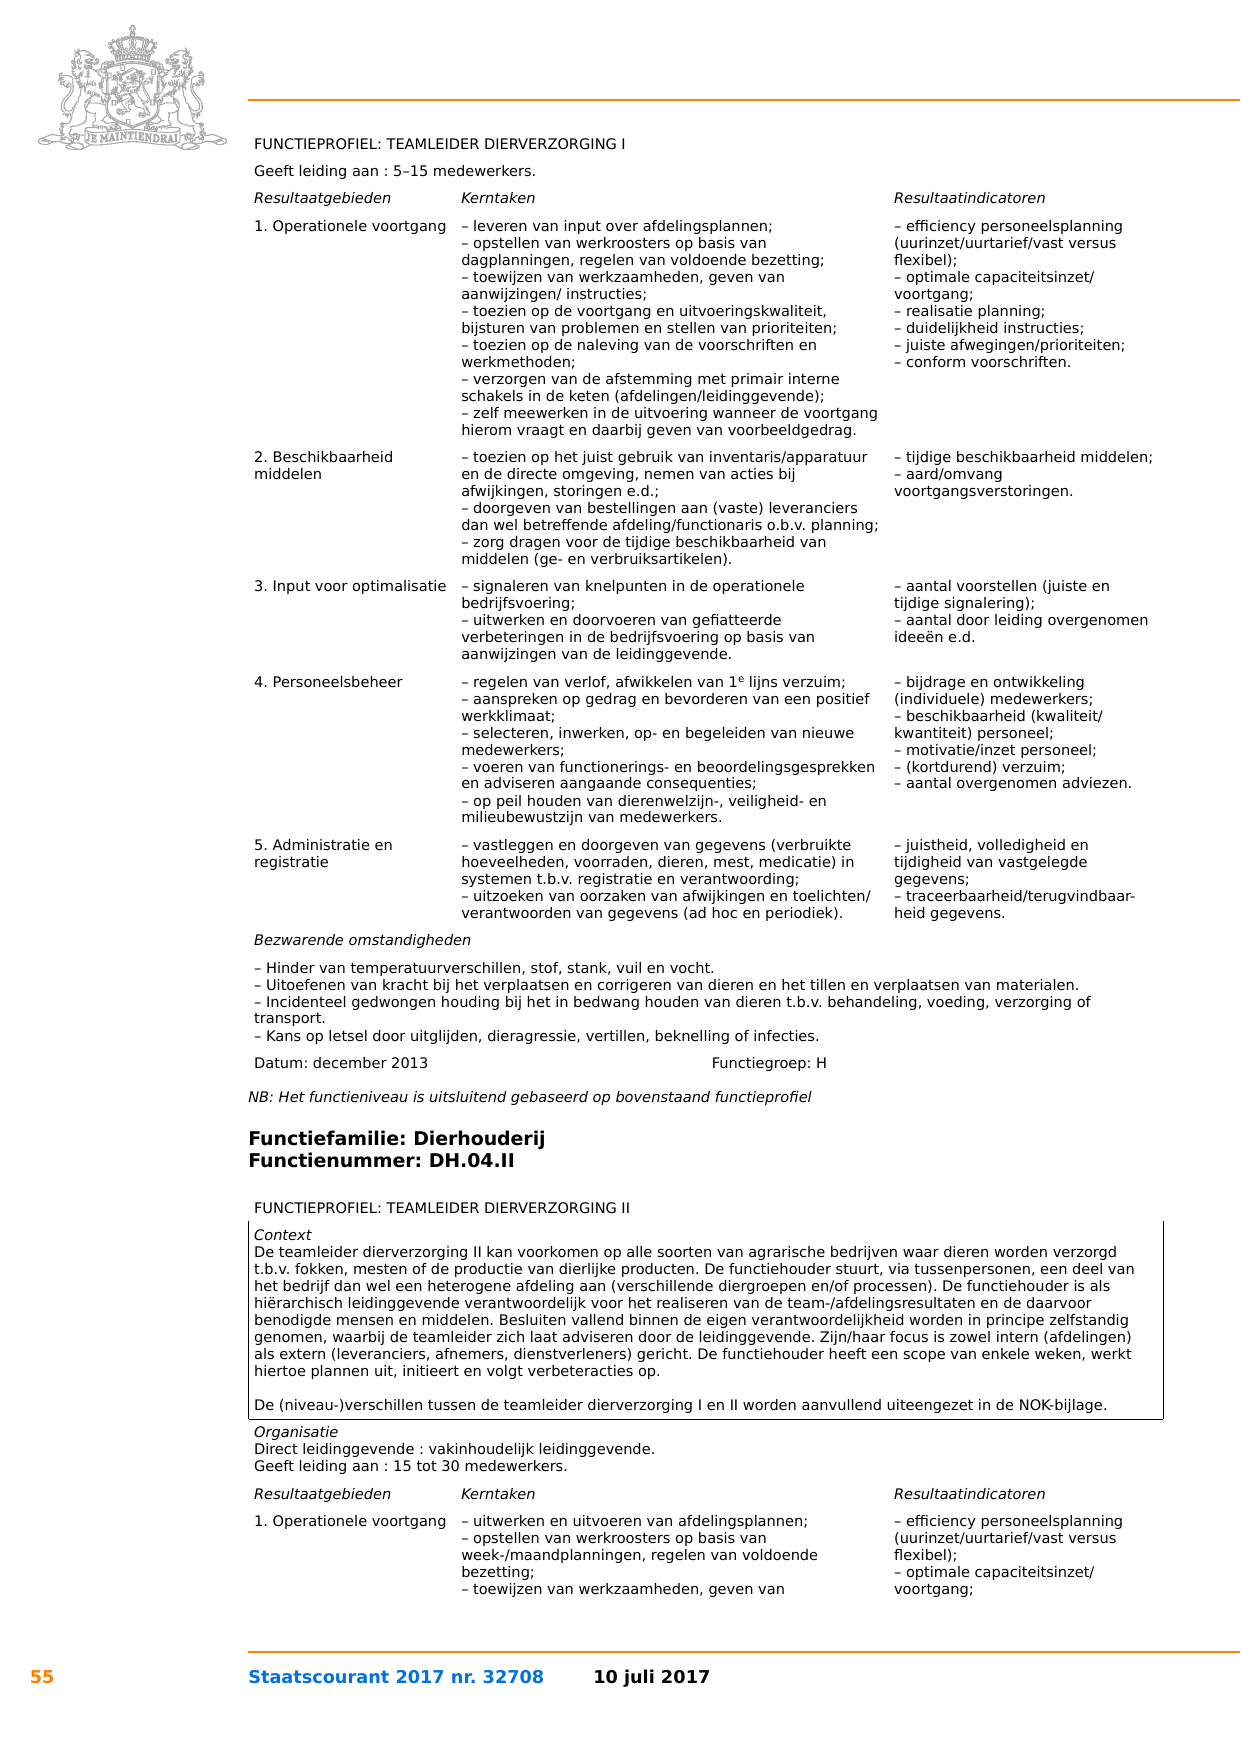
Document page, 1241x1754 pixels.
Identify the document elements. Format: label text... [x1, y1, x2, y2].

table_cell Resultaatgebieden [249, 186, 454, 212]
table_cell – toezien op het juist gebruik van inventaris/apparatuur en de directe omgeving, nemen van acties bij afwijkingen, storingen e.d.; – doorgeven van bestellingen aan (vaste) leveranciers dan wel betreffende afdeling/functionaris o.b.v. planning; – zorg dragen voor de tijdige beschikbaarheid van middelen (ge- en verbruiksartikelen). [456, 444, 888, 572]
table_cell 3. Input voor optimalisatie [249, 574, 454, 668]
table_cell – efficiency personeelsplanning (uurinzet/uurtarief/vast versus flexibel); – optimale capaciteitsinzet/ voortgang; – realisatie planning; – duidelijkheid instructies; – juiste afwegingen/prioriteiten; – conform voorschriften. [889, 213, 1163, 443]
table_header FUNCTIEPROFIEL: TEAMLEIDER DIERVERZORGING II [249, 1195, 1163, 1221]
table_cell – aantal voorstellen (juiste en tijdige signalering); – aantal door leiding overgenomen ideeën e.d. [889, 574, 1163, 668]
table_cell NB: Het functieniveau is uitsluitend gebaseerd op bovenstaand functieprofiel [248, 1078, 1163, 1106]
table_cell – vastleggen en doorgeven van gegevens (verbruikte hoeveelheden, voorraden, dieren, mest, medicatie) in systemen t.b.v. registratie en verantwoording; – uitzoeken van oorzaken van afwijkingen en toelichten/ verantwoorden van gegevens (ad hoc en periodiek). [456, 832, 888, 926]
table_cell Resultaatgebieden [249, 1481, 454, 1507]
table_cell Kerntaken [456, 1481, 888, 1507]
table_cell Context De teamleider dierverzorging II kan voorkomen op alle soorten van agrarische bedrijven waar dieren worden verzorgd t.b.v. fokken, mesten of de productie van dierlijke producten. De functiehouder stuurt, via tussenpersonen, een deel van het bedrijf dan wel een heterogene afdeling aan (verschillende diergroepen en/of processen). De functiehouder is als hiërarchisch leidinggevende verantwoordelijk voor het realiseren van de team-/afdelingsresultaten en de daarvoor benodigde mensen en middelen. Besluiten vallend binnen de eigen verantwoordelijkheid worden in principe zelfstandig genomen, waarbij de teamleider zich laat adviseren door de leidinggevende. Zijn/haar focus is zowel intern (afdelingen) als extern (leveranciers, afnemers, dienstverleners) gericht. De functiehouder heeft een scope van enkele weken, werkt hiertoe plannen uit, initieert en volgt verbeteracties op. [249, 1223, 1163, 1380]
table_header FUNCTIEPROFIEL: TEAMLEIDER DIERVERZORGING I [249, 131, 1163, 157]
table_cell 1. Operationele voortgang [249, 213, 454, 443]
table_cell – juistheid, volledigheid en tijdigheid van vastgelegde gegevens; – traceerbaarheid/terugvindbaar-heid gegevens. [889, 832, 1163, 926]
table_cell 4. Personeelsbeheer [249, 669, 454, 831]
table_cell De (niveau-)verschillen tussen de teamleider dierverzorging I en II worden aanvullend uiteengezet in de NOK-bijlage. [249, 1397, 1163, 1418]
table_cell – bijdrage en ontwikkeling (individuele) medewerkers; – beschikbaarheid (kwaliteit/ kwantiteit) personeel; – motivatie/inzet personeel; – (kortdurend) verzuim; – aantal overgenomen adviezen. [889, 669, 1163, 831]
text Functienummer: DH.04.II [248, 1150, 1163, 1172]
table_cell [249, 1380, 1163, 1397]
table_cell – uitwerken en uitvoeren van afdelingsplannen; – opstellen van werkroosters op basis van week-/maandplanningen, regelen van voldoende bezetting; – toewijzen van werkzaamheden, geven van [456, 1508, 888, 1603]
table_cell 5. Administratie en registratie [249, 832, 454, 926]
table_cell Organisatie Direct leidinggevende : vakinhoudelijk leidinggevende. Geeft leiding aan : 15 tot 30 medewerkers. [249, 1420, 1163, 1480]
table_cell Geeft leiding aan : 5–15 medewerkers. [249, 158, 1163, 185]
picture [38, 25, 227, 150]
table_cell – efficiency personeelsplanning (uurinzet/uurtarief/vast versus flexibel); – optimale capaciteitsinzet/ voortgang; [889, 1508, 1163, 1603]
table_cell – Hinder van temperatuurverschillen, stof, stank, vuil en vocht. – Uitoefenen van kracht bij het verplaatsen en corrigeren van dieren en het tillen en verplaatsen van materialen. – Incidenteel gedwongen houding bij het in bedwang houden van dieren t.b.v. behandeling, voeding, verzorging of transport. – Kans op letsel door uitglijden, dieragressie, vertillen, beknelling of infecties. [249, 955, 1163, 1049]
table_cell – signaleren van knelpunten in de operationele bedrijfsvoering; – uitwerken en doorvoeren van gefiatteerde verbeteringen in de bedrijfsvoering op basis van aanwijzingen van de leidinggevende. [456, 574, 888, 668]
table_cell – leveren van input over afdelingsplannen; – opstellen van werkroosters op basis van dagplanningen, regelen van voldoende bezetting; – toewijzen van werkzaamheden, geven van aanwijzingen/ instructies; – toezien op de voortgang en uitvoeringskwaliteit, bijsturen van problemen en stellen van prioriteiten; – toezien op de naleving van de voorschriften en werkmethoden; – verzorgen van de afstemming met primair interne schakels in de keten (afdelingen/leidinggevende); – zelf meewerken in de uitvoering wanneer de voortgang hierom vraagt en daarbij geven van voorbeeldgedrag. [456, 213, 888, 443]
table_cell Datum: december 2013 [249, 1050, 705, 1076]
table_cell Functiegroep: H [706, 1050, 1163, 1076]
table_cell Resultaatindicatoren [889, 186, 1163, 212]
table_cell 2. Beschikbaarheid middelen [249, 444, 454, 572]
table_cell 1. Operationele voortgang [249, 1508, 454, 1603]
table_cell Bezwarende omstandigheden [249, 928, 1163, 954]
text Functiefamilie: Dierhouderij [248, 1128, 1163, 1150]
table_cell Kerntaken [456, 186, 888, 212]
table_cell Resultaatindicatoren [889, 1481, 1163, 1507]
table_cell – regelen van verlof, afwikkelen van 1e lijns verzuim; – aanspreken op gedrag en bevorderen van een positief werkklimaat; – selecteren, inwerken, op- en begeleiden van nieuwe medewerkers; – voeren van functionerings- en beoordelingsgesprekken en adviseren aangaande consequenties; – op peil houden van dierenwelzijn-, veiligheid- en milieubewustzijn van medewerkers. [456, 669, 888, 831]
table_cell – tijdige beschikbaarheid middelen; – aard/omvang voortgangsverstoringen. [889, 444, 1163, 572]
